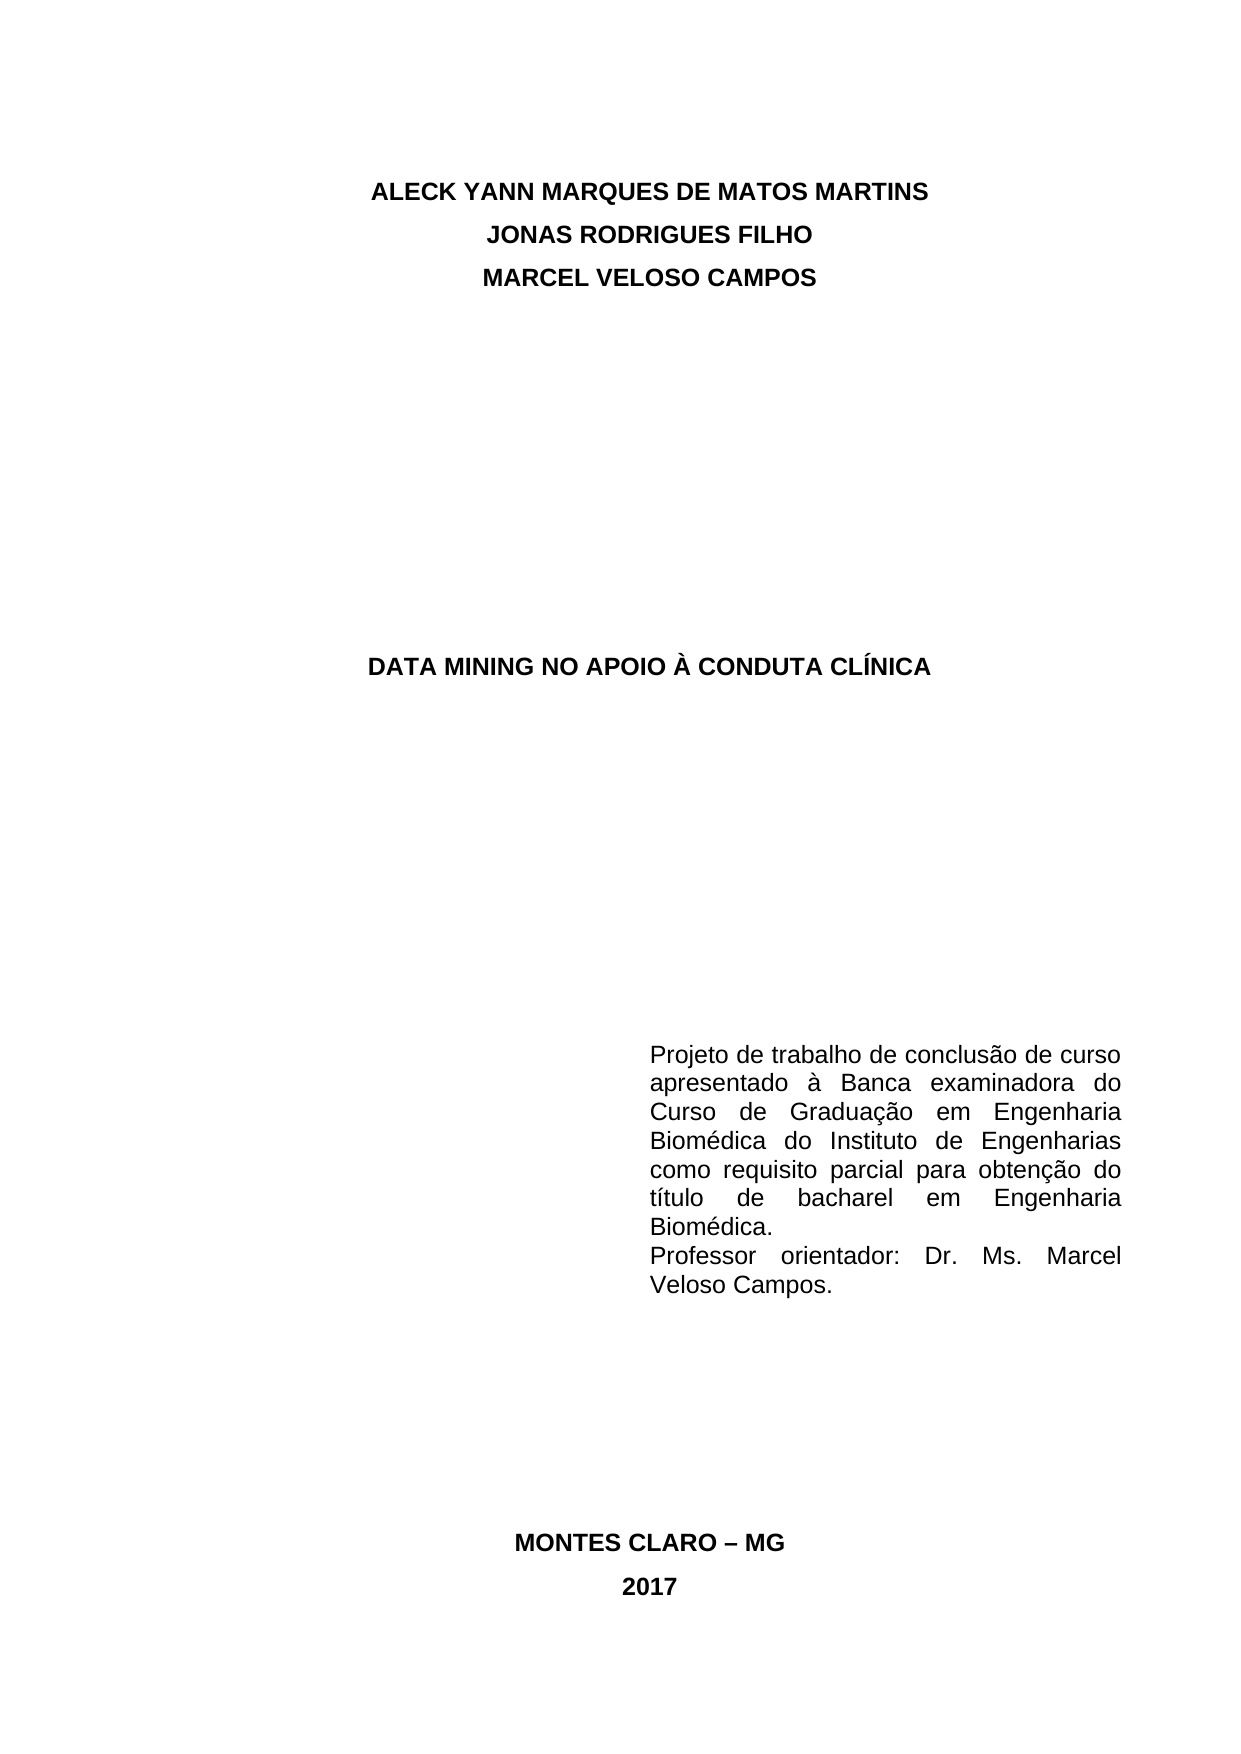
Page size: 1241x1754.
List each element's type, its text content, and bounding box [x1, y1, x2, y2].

text MONTES CLARO – MG [177, 1528, 1122, 1557]
text Professor orientador: Dr. Ms. Marcel Veloso Campos. [649, 1241, 1122, 1298]
text DATA MINING NO APOIO À CONDUTA CLÍNICA [177, 652, 1122, 680]
text ALECK YANN MARQUES DE MATOS MARTINS [177, 177, 1122, 206]
text 2017 [177, 1572, 1122, 1600]
text JONAS RODRIGUES FILHO [177, 220, 1122, 249]
text Projeto de trabalho de conclusão de curso apresentado à Banca examinadora do Curso de Graduação em Engenharia Biomédica do Instituto de Engenharias como requisito parcial para obtenção do título de bacharel em Engenharia Biomédica. [649, 1040, 1122, 1241]
text MARCEL VELOSO CAMPOS [177, 263, 1122, 292]
